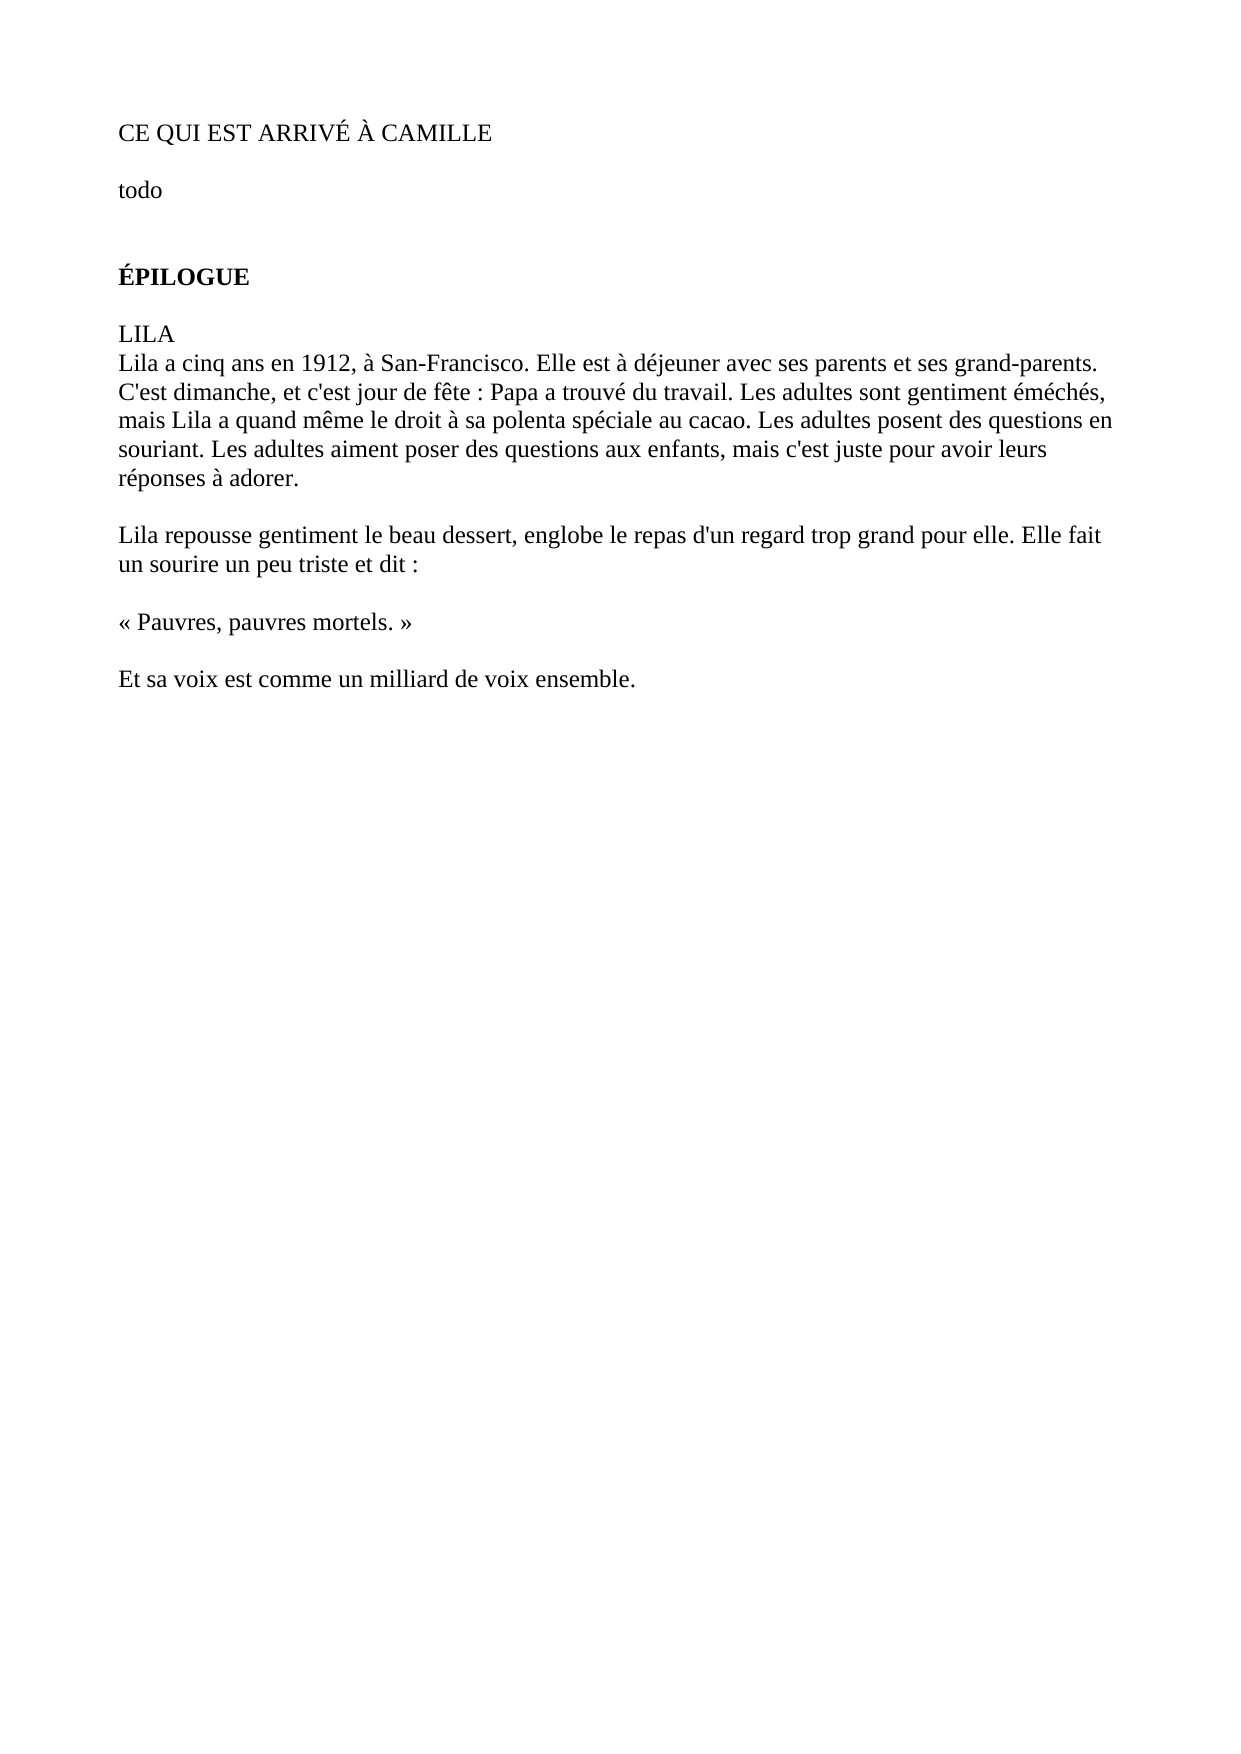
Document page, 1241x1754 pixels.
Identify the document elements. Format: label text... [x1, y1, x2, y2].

text Lila repousse gentiment le beau dessert, englobe le repas d'un regard trop grand pour elle. Elle fait un sourire un peu triste et dit : [118, 521, 1122, 578]
text Et sa voix est comme un milliard de voix ensemble. [118, 664, 1122, 693]
text ÉPILOGUE [118, 262, 1122, 291]
text « Pauvres, pauvres mortels. » [118, 607, 1122, 636]
text CE QUI EST ARRIVÉ À CAMILLE [118, 118, 1122, 147]
text LILA [118, 319, 1122, 348]
text todo [118, 176, 1122, 204]
text Lila a cinq ans en 1912, à San-Francisco. Elle est à déjeuner avec ses parents et ses grand-parents. C'est dimanche, et c'est jour de fête : Papa a trouvé du travail. Les adultes sont gentiment éméchés, mais Lila a quand même le droit à sa polenta spéciale au cacao. Les adultes posent des questions en souriant. Les adultes aiment poser des questions aux enfants, mais c'est juste pour avoir leurs réponses à adorer. [118, 348, 1122, 492]
